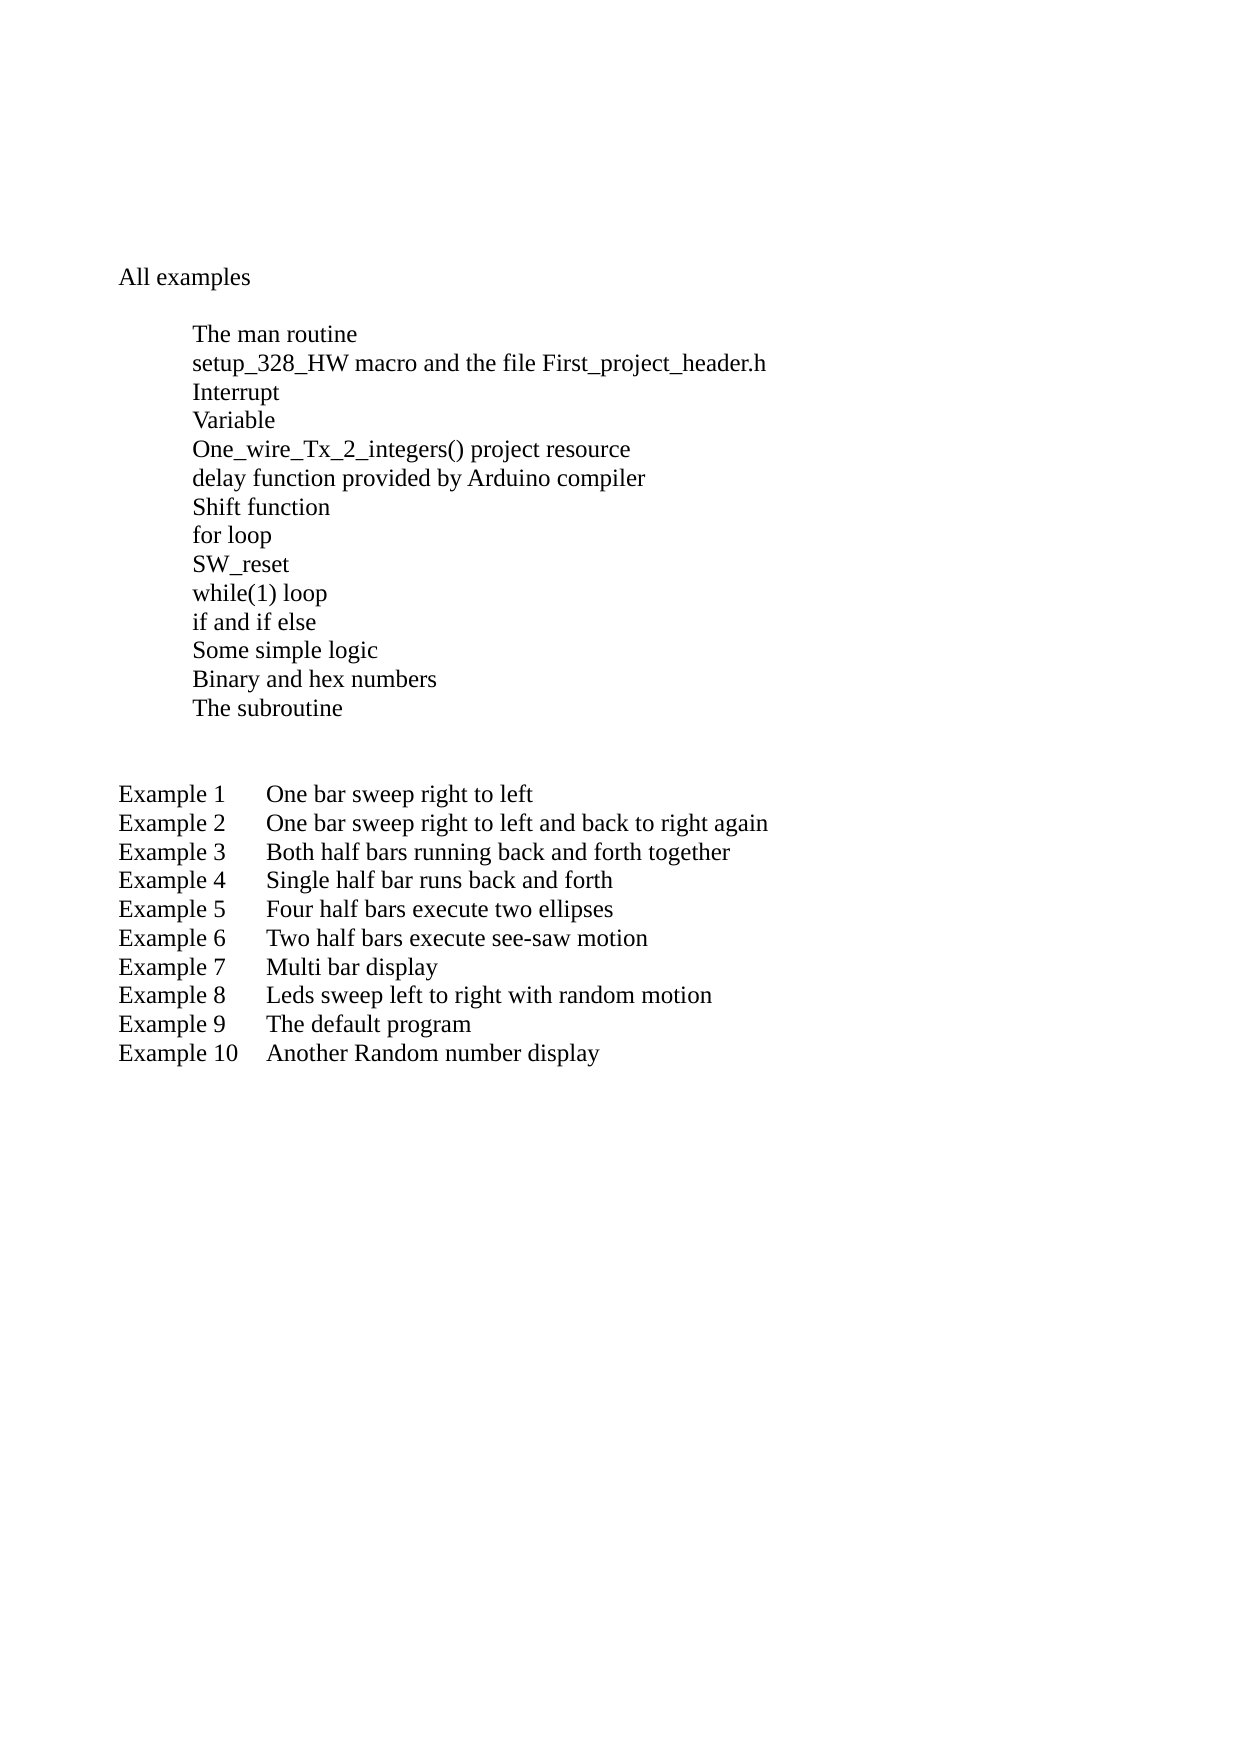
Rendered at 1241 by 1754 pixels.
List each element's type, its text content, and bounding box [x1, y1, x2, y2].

text One_wire_Tx_2_integers() project resource [118, 434, 1122, 463]
text Interrupt [118, 377, 1122, 406]
text Example 6 Two half bars execute see-saw motion [118, 923, 1122, 952]
text Example 9 The default program [118, 1009, 1122, 1038]
text Some simple logic [118, 636, 1122, 664]
text Example 3 Both half bars running back and forth together [118, 837, 1122, 866]
text delay function provided by Arduino compiler [118, 463, 1122, 492]
text Binary and hex numbers [118, 664, 1122, 693]
text if and if else [118, 607, 1122, 636]
text Shift function [118, 492, 1122, 521]
text for loop [118, 521, 1122, 549]
text Example 7 Multi bar display [118, 952, 1122, 981]
text Example 8 Leds sweep left to right with random motion [118, 981, 1122, 1009]
text while(1) loop [118, 578, 1122, 607]
text SW_reset [118, 549, 1122, 578]
text Example 5 Four half bars execute two ellipses [118, 894, 1122, 923]
text The man routine [118, 319, 1122, 348]
text Variable [118, 406, 1122, 434]
text setup_328_HW macro and the file First_project_header.h [118, 348, 1122, 377]
text Example 1 One bar sweep right to left [118, 779, 1122, 808]
text Example 2 One bar sweep right to left and back to right again [118, 808, 1122, 837]
text All examples [118, 262, 1122, 291]
text Example 4 Single half bar runs back and forth [118, 866, 1122, 894]
text Example 10 Another Random number display [118, 1038, 1122, 1067]
text The subroutine [118, 693, 1122, 722]
